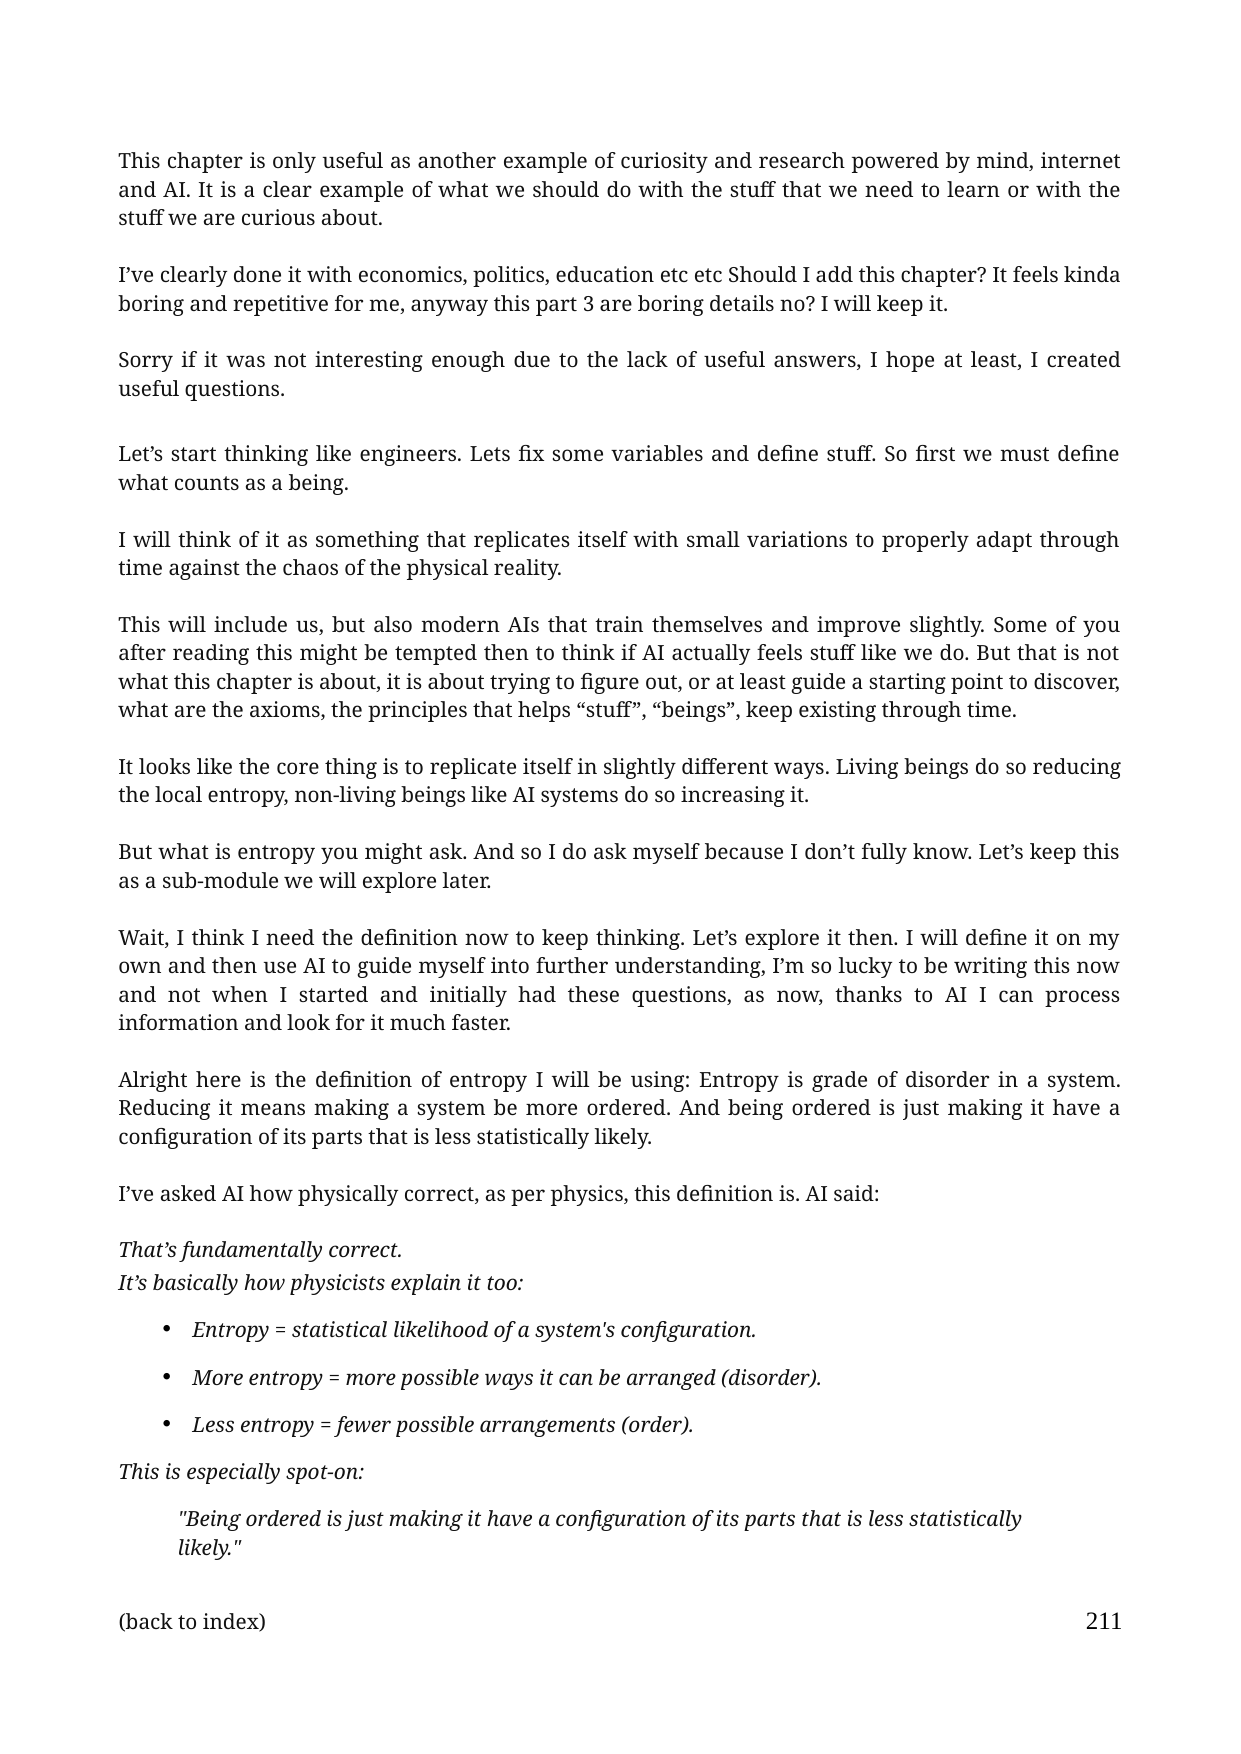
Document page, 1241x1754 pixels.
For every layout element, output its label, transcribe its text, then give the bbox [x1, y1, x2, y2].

list Entropy = statistical likelihood of a system's configuration. [162, 1315, 1122, 1344]
text I’ve asked AI how physically correct, as per physics, this definition is. AI said: [118, 1179, 1122, 1207]
text "Being ordered is just making it have a configuration of its parts that is less statistically likely." [177, 1504, 1063, 1561]
list Less entropy = fewer possible arrangements (order). [162, 1410, 1122, 1438]
text It looks like the core thing is to replicate itself in slightly different ways. Living beings do so reducing the local entropy, non-living beings like AI systems do so increasing it. [118, 752, 1122, 809]
text This chapter is only useful as another example of curiosity and research powered by mind, internet and AI. It is a clear example of what we should do with the stuff that we need to learn or with the stuff we are curious about. [118, 147, 1122, 232]
list More entropy = more possible ways it can be arranged (disorder). [162, 1363, 1122, 1391]
text This will include us, but also modern AIs that train themselves and improve slightly. Some of you after reading this might be tempted then to think if AI actually feels stuff like we do. But that is not what this chapter is about, it is about trying to figure out, or at least guide a starting point to discover, what are the axioms, the principles that helps “stuff”, “beings”, keep existing through time. [118, 610, 1122, 724]
text But what is entropy you might ask. And so I do ask myself because I don’t fully know. Let’s keep this as a sub-module we will explore later. [118, 837, 1122, 894]
text Sorry if it was not interesting enough due to the lack of useful answers, I hope at least, I created useful questions. [118, 346, 1122, 402]
text Let’s start thinking like engineers. Lets fix some variables and define stuff. So first we must define what counts as a being. [118, 439, 1122, 496]
text I’ve clearly done it with economics, politics, education etc etc Should I add this chapter? It feels kinda boring and repetitive for me, anyway this part 3 are boring details no? I will keep it. [118, 260, 1122, 317]
text Wait, I think I need the definition now to keep thinking. Let’s explore it then. I will define it on my own and then use AI to guide myself into further understanding, I’m so lucky to be writing this now and not when I started and initially had these questions, as now, thanks to AI I can process information and look for it much faster. [118, 923, 1122, 1037]
text This is especially spot-on: [118, 1457, 1122, 1485]
text That’s fundamentally correct. It’s basically how physicists explain it too: [118, 1236, 1122, 1297]
text Alright here is the definition of entropy I will be using: Entropy is grade of disorder in a system. Reducing it means making a system be more ordered. And being ordered is just making it have a configuration of its parts that is less statistically likely. [118, 1065, 1122, 1150]
text I will think of it as something that replicates itself with small variations to properly adapt through time against the chaos of the physical reality. [118, 525, 1122, 582]
